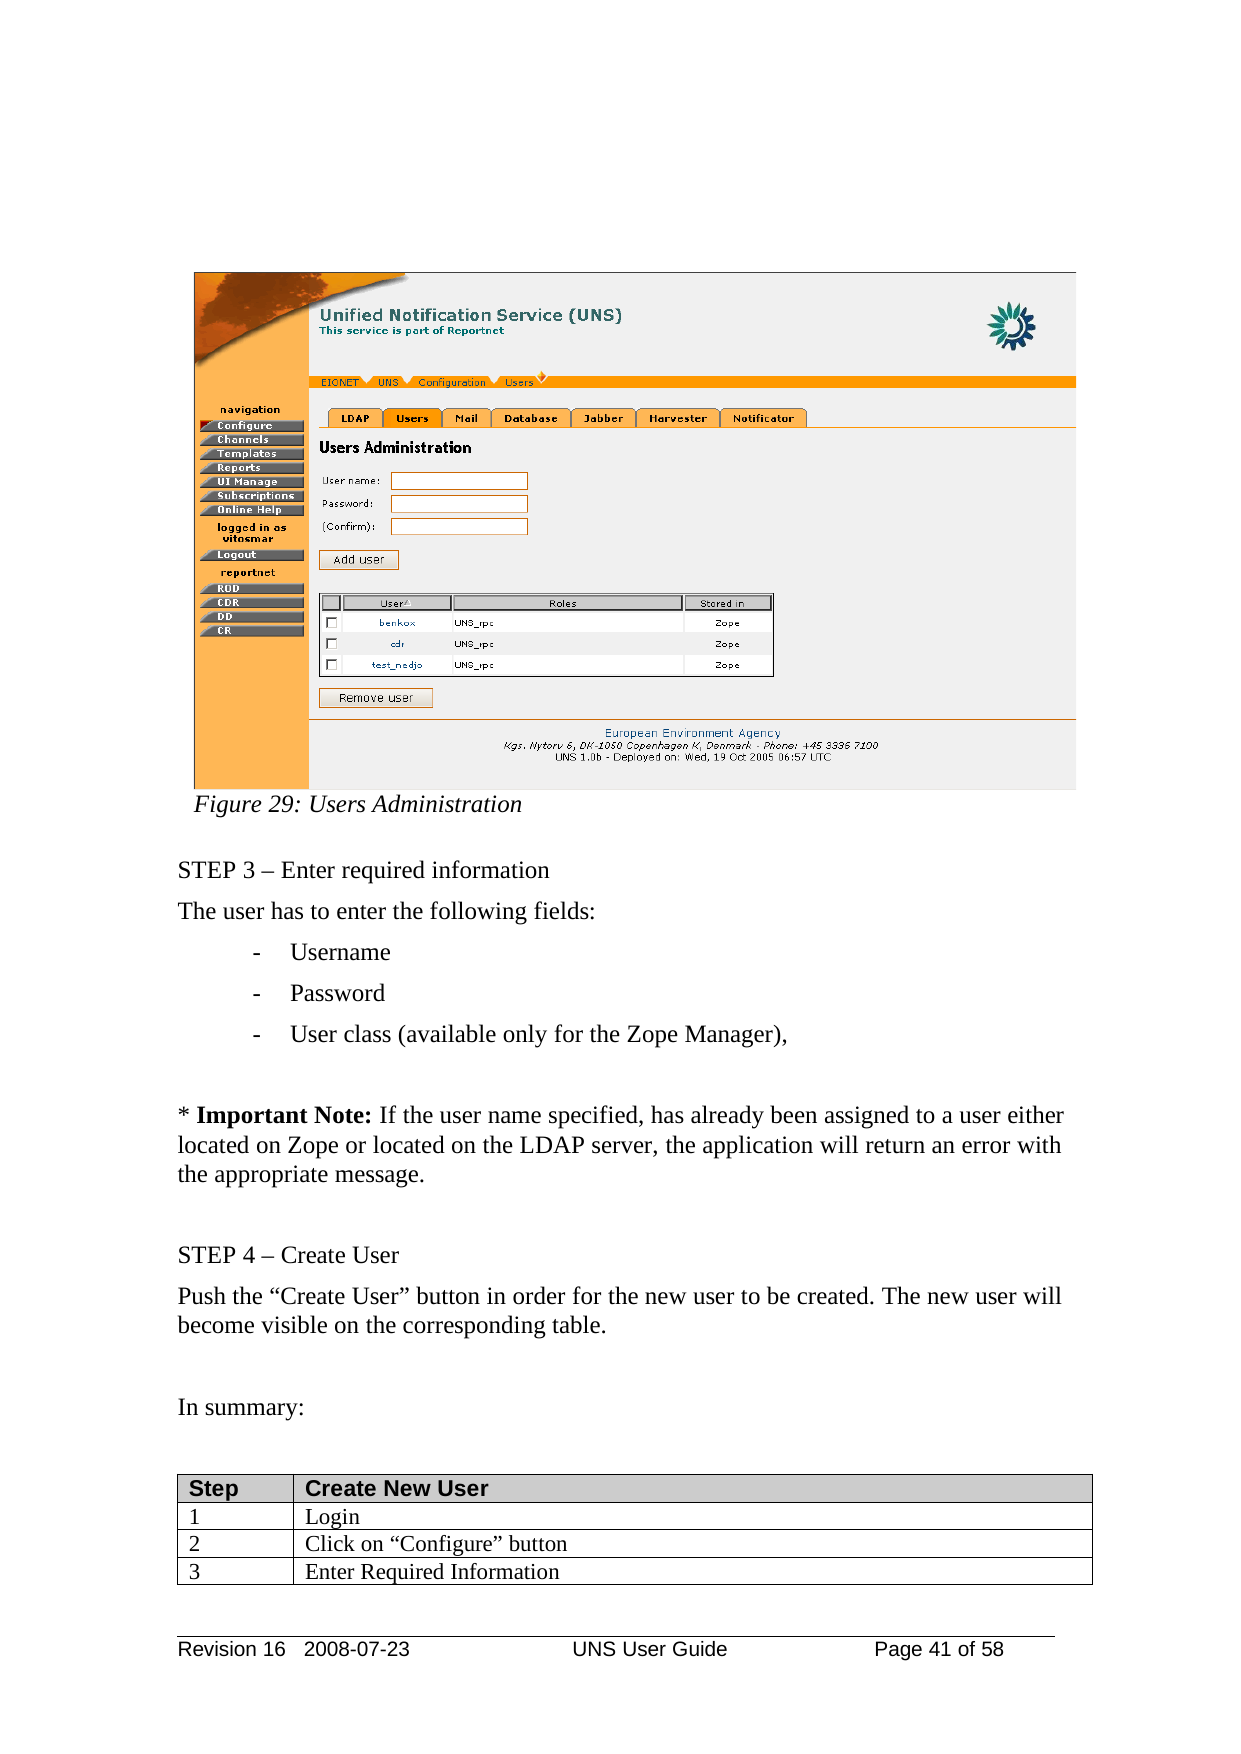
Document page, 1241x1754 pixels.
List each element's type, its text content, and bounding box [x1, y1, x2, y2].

text STEP 3 – Enter required information [177, 855, 1092, 884]
text * Important Note: If the user name specified, has already been assigned to a user either located on Zope or located on the LDAP server, the application will return an error with the appropriate message. [177, 1100, 1092, 1188]
picture [193, 272, 1077, 790]
list Username [252, 937, 1092, 966]
text The user has to enter the following fields: [177, 896, 1092, 925]
table_cell 2 [178, 1530, 293, 1557]
text STEP 4 – Create User [177, 1240, 1092, 1269]
list User class (available only for the Zope Manager), [252, 1019, 1092, 1048]
table_cell Login [294, 1503, 1092, 1529]
table_cell Enter Required Information [294, 1558, 1092, 1584]
table_header Create New User [294, 1475, 1092, 1502]
table_header Step [178, 1475, 293, 1502]
text Figure 29: Users Administration [194, 790, 1076, 818]
table_cell 1 [178, 1503, 293, 1529]
list Password [252, 978, 1092, 1007]
table_cell 3 [178, 1558, 293, 1584]
text Push the “Create User” button in order for the new user to be created. The new user will become visible on the corresponding table. [177, 1281, 1092, 1339]
table_cell Click on “Configure” button [294, 1530, 1092, 1557]
text In summary: [177, 1392, 1092, 1421]
